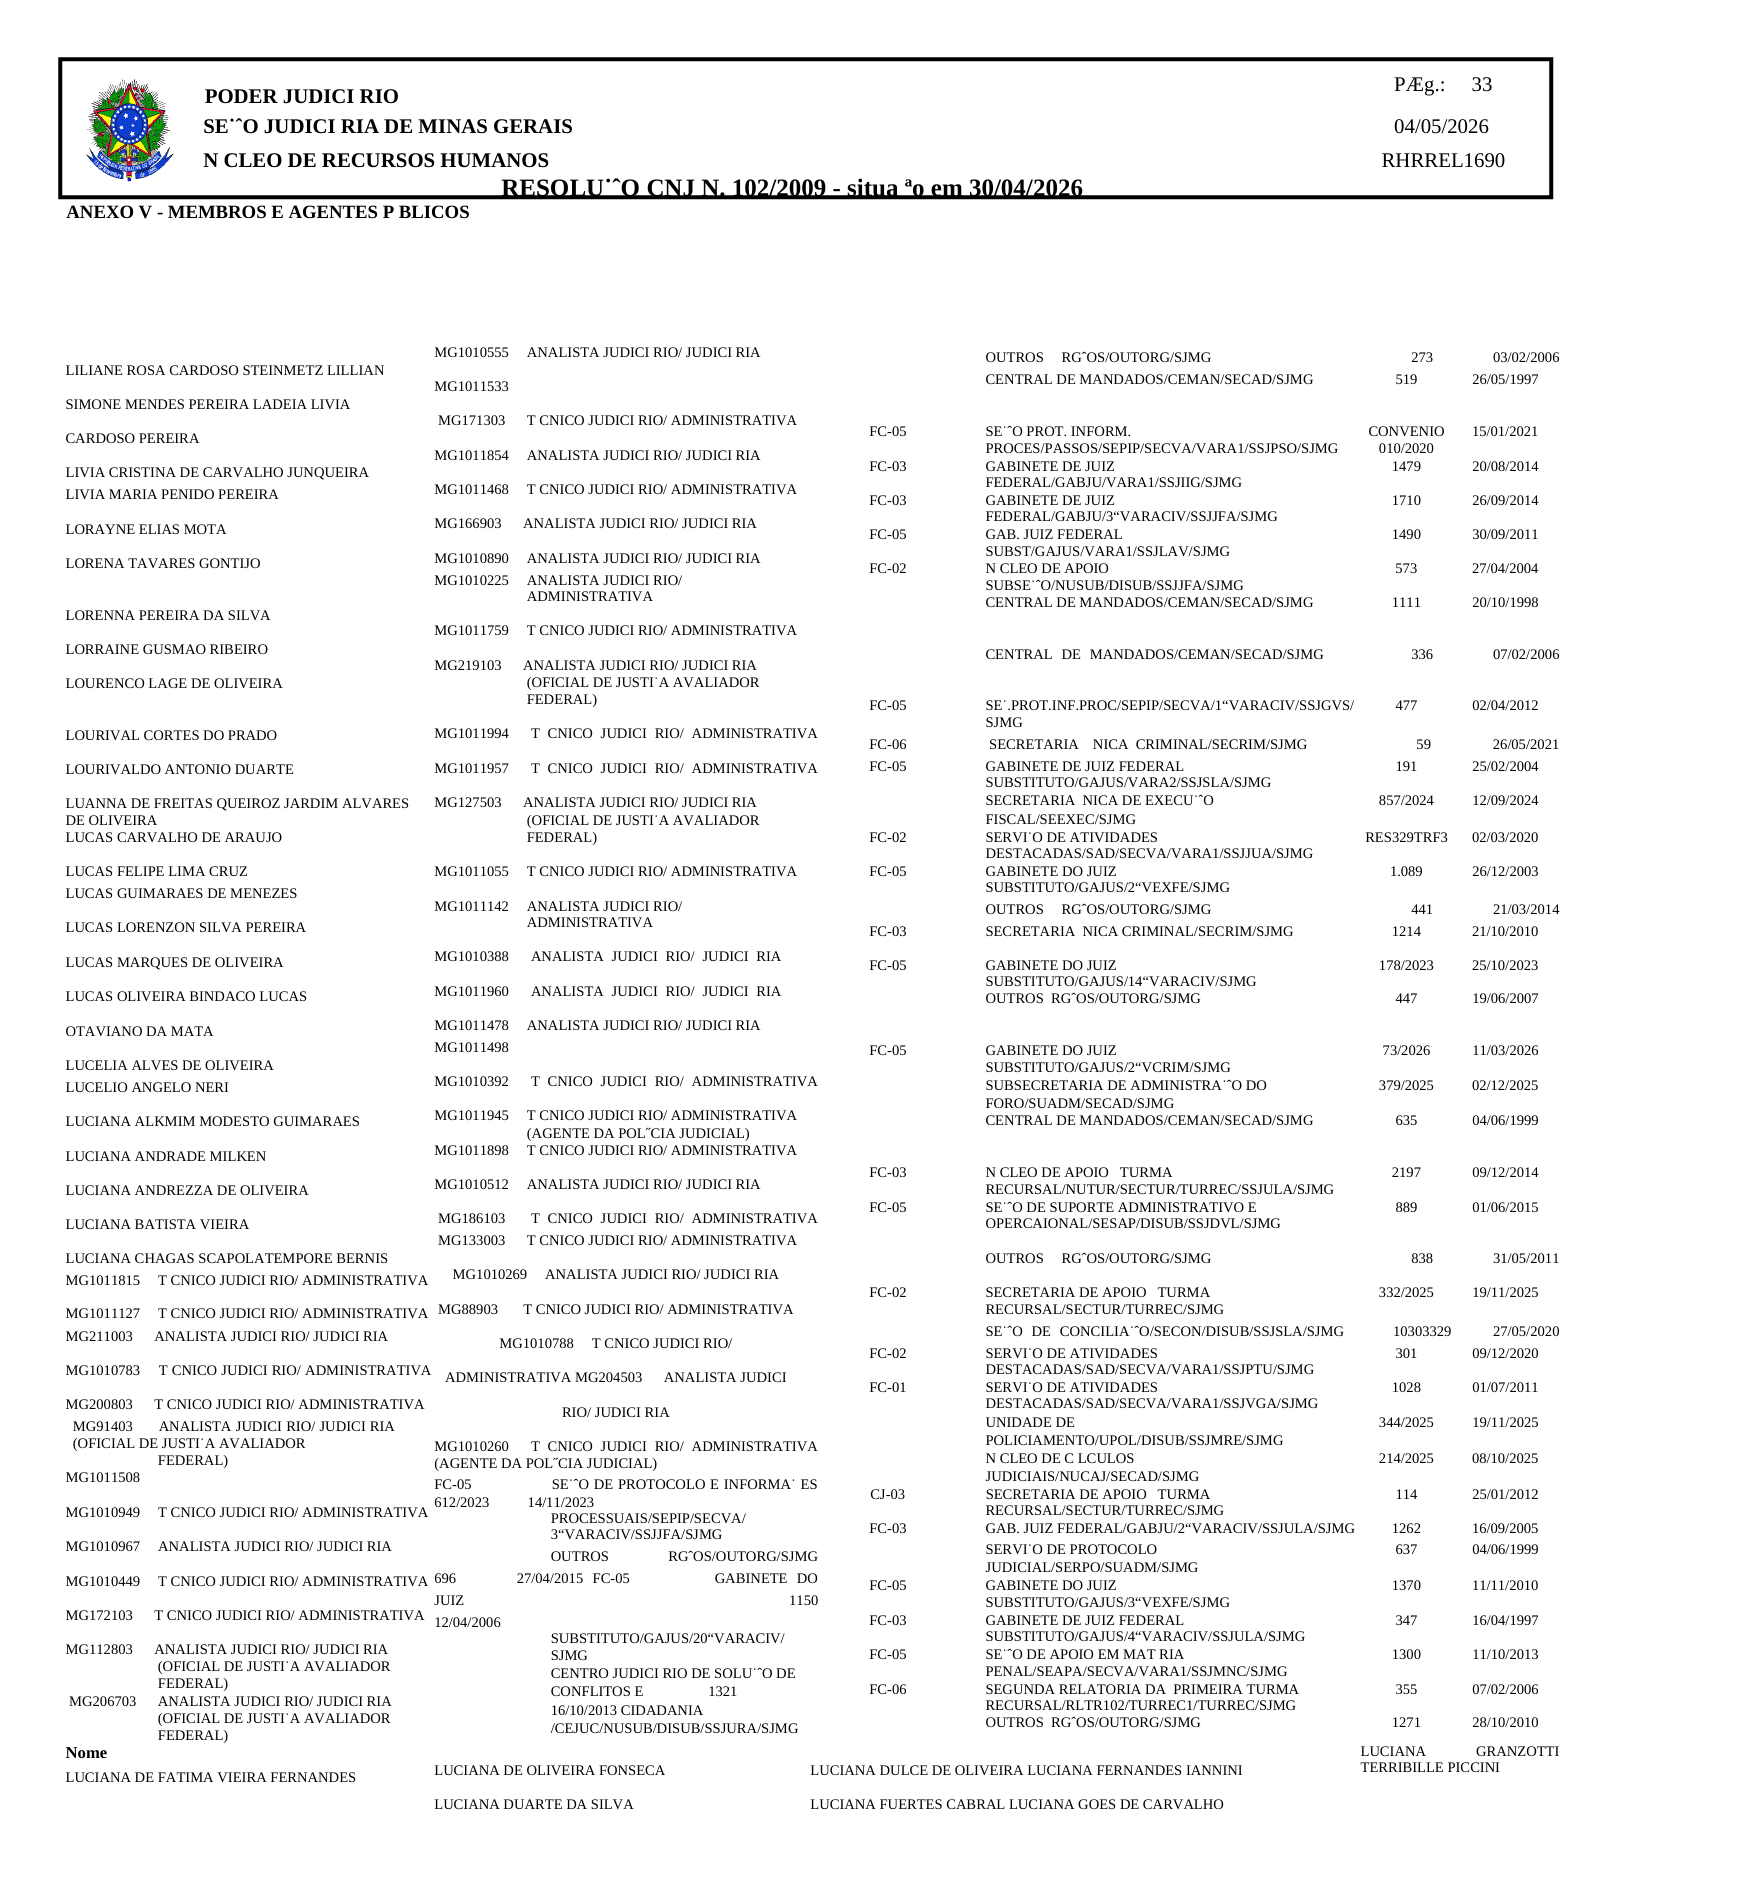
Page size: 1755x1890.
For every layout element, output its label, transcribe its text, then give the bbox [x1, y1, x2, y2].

text SUBSTITUTO/GAJUS/2“VCRIM/SJMG [985, 1059, 1559, 1075]
text MG1011815 T CNICO JUDICI RIO/ ADMINISTRATIVA [65, 1272, 423, 1288]
text FC-05 SE˙ˆO PROT. INFORM. CONVENIO 15/01/2021 [869, 422, 1559, 439]
text MG1010269 ANALISTA JUDICI RIO/ JUDICI RIA MG88903 T CNICO JUDICI RIO/ ADMINISTRATIVA MG1010788 T CNICO JUDICI RIO/ ADMINISTRATIVA MG204503 ANALISTA JUDICI RIO/ JUDICI RIA [434, 1248, 797, 1420]
text CENTRO JUDICI RIO DE SOLU˙ˆO DE CONFLITOS E 1321 16/10/2013 CIDADANIA /CEJUC/NUSUB/DISUB/SSJURA/SJMG [551, 1663, 818, 1736]
text MG1010388 ANALISTA JUDICI RIO/ JUDICI RIA MG1011960 ANALISTA JUDICI RIO/ JUDICI RIA MG1011478 ANALISTA JUDICI RIO/ JUDICI RIA [434, 930, 782, 1033]
text MG1011508 [65, 1470, 423, 1486]
text MG1011994 T CNICO JUDICI RIO/ ADMINISTRATIVA MG1011957 T CNICO JUDICI RIO/ ADMINISTRATIVA MG127503 ANALISTA JUDICI RIO/ JUDICI RIA [434, 708, 818, 811]
text MG206703 ANALISTA JUDICI RIO/ JUDICI RIA [69, 1693, 423, 1709]
text LUCIANA CHAGAS SCAPOLATEMPORE BERNIS [65, 1250, 423, 1266]
text CENTRAL DE MANDADOS/CEMAN/SECAD/SJMG 1111 20/10/1998 [985, 593, 1559, 611]
text FEDERAL/GABJU/VARA1/SSJIIG/SJMG [985, 474, 1559, 491]
text SUBSTITUTO/GAJUS/3“VEXFE/SJMG [985, 1594, 1559, 1610]
text ADMINISTRATIVA [527, 588, 818, 604]
text OUTROS RGˆOS/OUTORG/SJMG 273 03/02/2006 CENTRAL DE MANDADOS/CEMAN/SECAD/SJMG 519 26/05/1997 [985, 344, 1559, 388]
text UNIDADE DE 344/2025 19/11/2025 POLICIAMENTO/UPOL/DISUB/SSJMRE/SJMG [985, 1412, 1559, 1448]
text FC-06 SECRETARIA NICA CRIMINAL/SECRIM/SJMG 59 26/05/2021 FC-05 GABINETE DE JUIZ FEDERAL 191 25/02/2004 [869, 730, 1559, 774]
text RECURSAL/SECTUR/TURREC/SJMG [985, 1503, 1559, 1519]
text SERVI˙O DE PROTOCOLO 637 04/06/1999 JUDICIAL/SERPO/SUADM/SJMG [985, 1540, 1559, 1576]
text FC-05 GABINETE DO JUIZ 73/2026 11/03/2026 [869, 1041, 1559, 1059]
text SUBST/GAJUS/VARA1/SSJLAV/SJMG [985, 543, 1559, 559]
text LUCIANA ALKMIM MODESTO GUIMARAES LUCIANA ANDRADE MILKEN [65, 1095, 382, 1164]
text DESTACADAS/SAD/SECVA/VARA1/SSJVGA/SJMG [985, 1396, 1559, 1412]
text ADMINISTRATIVA [527, 914, 818, 930]
text MG1010783 T CNICO JUDICI RIO/ ADMINISTRATIVA MG200803 T CNICO JUDICI RIO/ ADMINISTRATIVA [65, 1344, 423, 1413]
text SUBSECRETARIA DE ADMINISTRA˙ˆO DO 379/2025 02/12/2025 FORO/SUADM/SECAD/SJMG [985, 1075, 1559, 1112]
text DESTACADAS/SAD/SECVA/VARA1/SSJJUA/SJMG [985, 845, 1559, 861]
text (AGENTE DA POL˝CIA JUDICIAL) MG1011898 T CNICO JUDICI RIO/ ADMINISTRATIVA [434, 1124, 818, 1158]
text OUTROS RGˆOS/OUTORG/SJMG 447 19/06/2007 [985, 990, 1559, 1007]
text LUCELIA ALVES DE OLIVEIRA LUCELIO ANGELO NERI [65, 1051, 296, 1095]
text SE˙ˆO DE CONCILIA˙ˆO/SECON/DISUB/SSJSLA/SJMG 10303329 27/05/2020 FC-02 SERVI˙O DE ATIVIDADES 301 09/12/2020 [869, 1317, 1559, 1361]
text MG1011127 T CNICO JUDICI RIO/ ADMINISTRATIVA MG211003 ANALISTA JUDICI RIO/ JUDICI RIA [65, 1300, 423, 1344]
text RECURSAL/SECTUR/TURREC/SJMG [985, 1301, 1559, 1317]
text LUCIANA DE OLIVEIRA FONSECA LUCIANA DUARTE DA SILVA [434, 1744, 695, 1812]
text N CLEO DE C LCULOS 214/2025 08/10/2025 JUDICIAIS/NUCAJ/SECAD/SJMG [985, 1448, 1559, 1484]
text Nome [65, 1744, 427, 1762]
text PROCES/PASSOS/SEPIP/SECVA/VARA1/SSJPSO/SJMG 010/2020 [985, 439, 1559, 456]
text MG1010512 ANALISTA JUDICI RIO/ JUDICI RIA [434, 1176, 818, 1192]
text MG1010260 T CNICO JUDICI RIO/ ADMINISTRATIVA (AGENTE DA POL˝CIA JUDICIAL) [434, 1437, 818, 1472]
text MG1011533 [434, 378, 818, 394]
text SUBSE˙ˆO/NUSUB/DISUB/SSJJFA/SJMG [985, 577, 1559, 593]
text (OFICIAL DE JUSTI˙A AVALIADOR FEDERAL) [527, 811, 780, 845]
text LUCIANA DULCE DE OLIVEIRA LUCIANA FERNANDES IANNINI LUCIANA FUERTES CABRAL LUCIANA GOES DE CARVALHO [810, 1744, 1247, 1812]
text PENAL/SEAPA/SECVA/VARA1/SSJMNC/SJMG [985, 1663, 1559, 1679]
text MG1010949 T CNICO JUDICI RIO/ ADMINISTRATIVA MG1010967 ANALISTA JUDICI RIO/ JUDICI RIA MG1010449 T CNICO JUDICI RIO/ ADMINISTRATIVA MG172103 T CNICO JUDICI RIO/ ADMINISTRATIVA MG112803 ANALISTA JUDICI RIO/ JUDICI RIA [65, 1486, 423, 1658]
text (OFICIAL DE JUSTI˙A AVALIADOR FEDERAL) [527, 673, 780, 708]
text MG171303 T CNICO JUDICI RIO/ ADMINISTRATIVA MG1011854 ANALISTA JUDICI RIO/ JUDICI RIA MG1011468 T CNICO JUDICI RIO/ ADMINISTRATIVA MG166903 ANALISTA JUDICI RIO/ JUDICI RIA MG1010890 ANALISTA JUDICI RIO/ JUDICI RIA [434, 394, 818, 566]
text FC-06 SEGUNDA RELATORIA DA PRIMEIRA TURMA 355 07/02/2006 [869, 1679, 1559, 1697]
text LUCIANA GRANZOTTI TERRIBILLE PICCINI [1360, 1744, 1559, 1776]
text FC-05 GAB. JUIZ FEDERAL 1490 30/09/2011 [869, 525, 1559, 543]
text FC-05 SE˙ˆO DE APOIO EM MAT RIA 1300 11/10/2013 [869, 1645, 1559, 1663]
text FC-03 GAB. JUIZ FEDERAL/GABJU/2“VARACIV/SSJULA/SJMG 1262 16/09/2005 [869, 1519, 1559, 1537]
text SUBSTITUTO/GAJUS/VARA2/SSJSLA/SJMG [985, 774, 1559, 791]
text MG1011759 T CNICO JUDICI RIO/ ADMINISTRATIVA MG219103 ANALISTA JUDICI RIO/ JUDICI RIA [434, 604, 818, 673]
text LIVIA CRISTINA DE CARVALHO JUNQUEIRA LIVIA MARIA PENIDO PEREIRA [65, 459, 392, 503]
text FEDERAL) [158, 1452, 423, 1469]
text SECRETARIA NICA DE EXECU˙ˆO 857/2024 12/09/2024 FISCAL/SEEXEC/SJMG [985, 791, 1559, 827]
text FC-03 GABINETE DE JUIZ 1479 20/08/2014 [869, 457, 1559, 474]
text RECURSAL/RLTR102/TURREC1/TURREC/SJMG [985, 1697, 1559, 1713]
text LORENNA PEREIRA DA SILVA LORRAINE GUSMAO RIBEIRO LOURENCO LAGE DE OLIVEIRA [65, 589, 305, 692]
text LUCAS FELIPE LIMA CRUZ LUCAS GUIMARAES DE MENEZES [65, 858, 299, 902]
text MG1010392 T CNICO JUDICI RIO/ ADMINISTRATIVA MG1011945 T CNICO JUDICI RIO/ ADMINISTRATIVA [434, 1055, 818, 1124]
text LORAYNE ELIAS MOTA LORENA TAVARES GONTIJO [65, 503, 283, 572]
text MG1010555 ANALISTA JUDICI RIO/ JUDICI RIA [434, 344, 818, 360]
text PROCESSUAIS/SEPIP/SECVA/3“VARACIV/SSJJFA/SJMG [551, 1511, 818, 1543]
text (OFICIAL DE JUSTI˙A AVALIADOR FEDERAL) [158, 1709, 394, 1744]
text LOURIVAL CORTES DO PRADO LOURIVALDO ANTONIO DUARTE [65, 709, 316, 778]
text LUCAS CARVALHO DE ARAUJO [65, 829, 423, 846]
text FC-05 SE˙ˆO DE SUPORTE ADMINISTRATIVO E 889 01/06/2015 [869, 1197, 1559, 1215]
text OUTROS RGˆOS/OUTORG/SJMG 441 21/03/2014 FC-03 SECRETARIA NICA CRIMINAL/SECRIM/SJMG 1214 21/10/2010 [869, 896, 1559, 940]
text FC-05 SE˙ˆO DE PROTOCOLO E INFORMA˙ ES 612/2023 14/11/2023 [434, 1474, 818, 1510]
text CENTRAL DE MANDADOS/CEMAN/SECAD/SJMG 635 04/06/1999 [985, 1112, 1559, 1129]
text FC-05 GABINETE DO JUIZ 1370 11/11/2010 [869, 1576, 1559, 1594]
text SUBSTITUTO/GAJUS/4“VARACIV/SSJULA/SJMG [985, 1628, 1559, 1644]
text LUCAS LORENZON SILVA PEREIRA LUCAS MARQUES DE OLIVEIRA LUCAS OLIVEIRA BINDACO LUCAS OTAVIANO DA MATA [65, 902, 312, 1039]
text SUBSTITUTO/GAJUS/14“VARACIV/SJMG [985, 974, 1559, 990]
text RECURSAL/NUTUR/SECTUR/TURREC/SSJULA/SJMG [985, 1181, 1559, 1197]
text LUCIANA ANDREZZA DE OLIVEIRA [65, 1182, 423, 1198]
text FC-03 N CLEO DE APOIO TURMA 2197 09/12/2014 [869, 1163, 1559, 1181]
picture [54, 53, 1557, 202]
text LUANNA DE FREITAS QUEIROZ JARDIM ALVARES DE OLIVEIRA [65, 794, 423, 829]
text OUTROS RGˆOS/OUTORG/SJMG 838 31/05/2011 FC-02 SECRETARIA DE APOIO TURMA 332/2025 19/11/2025 [869, 1232, 1559, 1301]
text DESTACADAS/SAD/SECVA/VARA1/SSJPTU/SJMG [985, 1362, 1559, 1378]
text MG1011498 [434, 1039, 818, 1055]
text FC-02 N CLEO DE APOIO 573 27/04/2004 [869, 559, 1559, 577]
text FC-05 GABINETE DO JUIZ 178/2023 25/10/2023 [869, 956, 1559, 974]
text SUBSTITUTO/GAJUS/2“VEXFE/SJMG [985, 879, 1559, 896]
text FC-03 GABINETE DE JUIZ 1710 26/09/2014 [869, 491, 1559, 508]
text LUCIANA DE FATIMA VIEIRA FERNANDES [65, 1769, 427, 1786]
text LUCIANA BATISTA VIEIRA [65, 1216, 423, 1232]
text FC-05 GABINETE DO JUIZ 1.089 26/12/2003 [869, 861, 1559, 879]
text MG91403 ANALISTA JUDICI RIO/ JUDICI RIA (OFICIAL DE JUSTI˙A AVALIADOR [73, 1417, 395, 1452]
text MG186103 T CNICO JUDICI RIO/ ADMINISTRATIVA MG133003 T CNICO JUDICI RIO/ ADMINISTRATIVA [438, 1204, 818, 1248]
text OUTROS RGˆOS/OUTORG/SJMG 1271 28/10/2010 [985, 1714, 1559, 1731]
text LILIANE ROSA CARDOSO STEINMETZ LILLIAN SIMONE MENDES PEREIRA LADEIA LIVIA CARDOSO PEREIRA [65, 344, 386, 447]
text CENTRAL DE MANDADOS/CEMAN/SECAD/SJMG 336 07/02/2006 FC-05 SE˙.PROT.INF.PROC/SEPIP/SECVA/1“VARACIV/SSJGVS/ 477 02/04/2012 [869, 611, 1559, 714]
text CJ-03 SECRETARIA DE APOIO TURMA 114 25/01/2012 [870, 1484, 1559, 1502]
text FEDERAL/GABJU/3“VARACIV/SSJJFA/SJMG [985, 509, 1559, 525]
text SJMG [985, 714, 1559, 730]
text OPERCAIONAL/SESAP/DISUB/SSJDVL/SJMG [985, 1216, 1559, 1232]
text OUTROS RGˆOS/OUTORG/SJMG 696 27/04/2015 FC-05 GABINETE DO JUIZ 1150 12/04/2006 [434, 1543, 818, 1630]
text SUBSTITUTO/GAJUS/20“VARACIV/SJMG [551, 1631, 818, 1663]
text (OFICIAL DE JUSTI˙A AVALIADOR FEDERAL) [158, 1658, 394, 1692]
text MG1010225 ANALISTA JUDICI RIO/ [434, 572, 818, 588]
text FC-03 GABINETE DE JUIZ FEDERAL 347 16/04/1997 [869, 1610, 1559, 1628]
text FC-02 SERVI˙O DE ATIVIDADES RES329TRF3 02/03/2020 [869, 827, 1559, 845]
text FC-01 SERVI˙O DE ATIVIDADES 1028 01/07/2011 [869, 1378, 1559, 1396]
text MG1011055 T CNICO JUDICI RIO/ ADMINISTRATIVA MG1011142 ANALISTA JUDICI RIO/ [434, 845, 818, 914]
